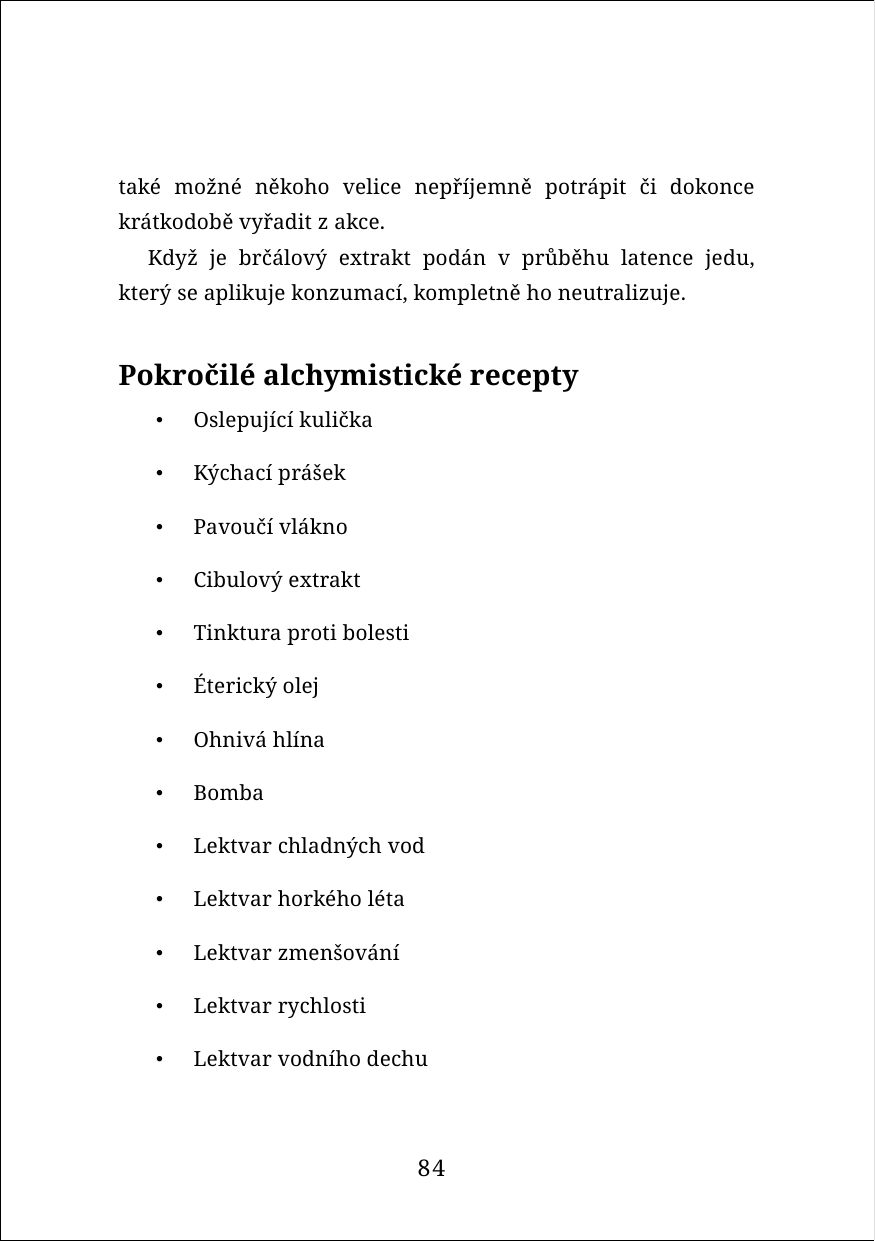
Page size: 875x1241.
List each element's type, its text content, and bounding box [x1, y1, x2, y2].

list Oslepující kulička [156, 405, 756, 434]
list Tinktura proti bolesti [156, 618, 756, 647]
list Lektvar vodního dechu [156, 1044, 756, 1072]
list Lektvar rychlosti [156, 991, 756, 1019]
list Pavoučí vlákno [156, 512, 756, 540]
text také možné někoho velice nepříjemně potrápit či dokonce krátkodobě vyřadit z akce. Když je brčálový extrakt podán v průběhu latence jedu, který se aplikuje konzumací, kompletně ho neutralizuje. [118, 172, 756, 307]
list Bomba [156, 778, 756, 806]
list Lektvar horkého léta [156, 884, 756, 913]
list Éterický olej [156, 671, 756, 700]
list Lektvar zmenšování [156, 938, 756, 966]
list Ohnivá hlína [156, 725, 756, 753]
list Kýchací prášek [156, 458, 756, 487]
subtitle Pokročilé alchymistické recepty [118, 355, 756, 393]
list Cibulový extrakt [156, 565, 756, 593]
list Lektvar chladných vod [156, 831, 756, 859]
